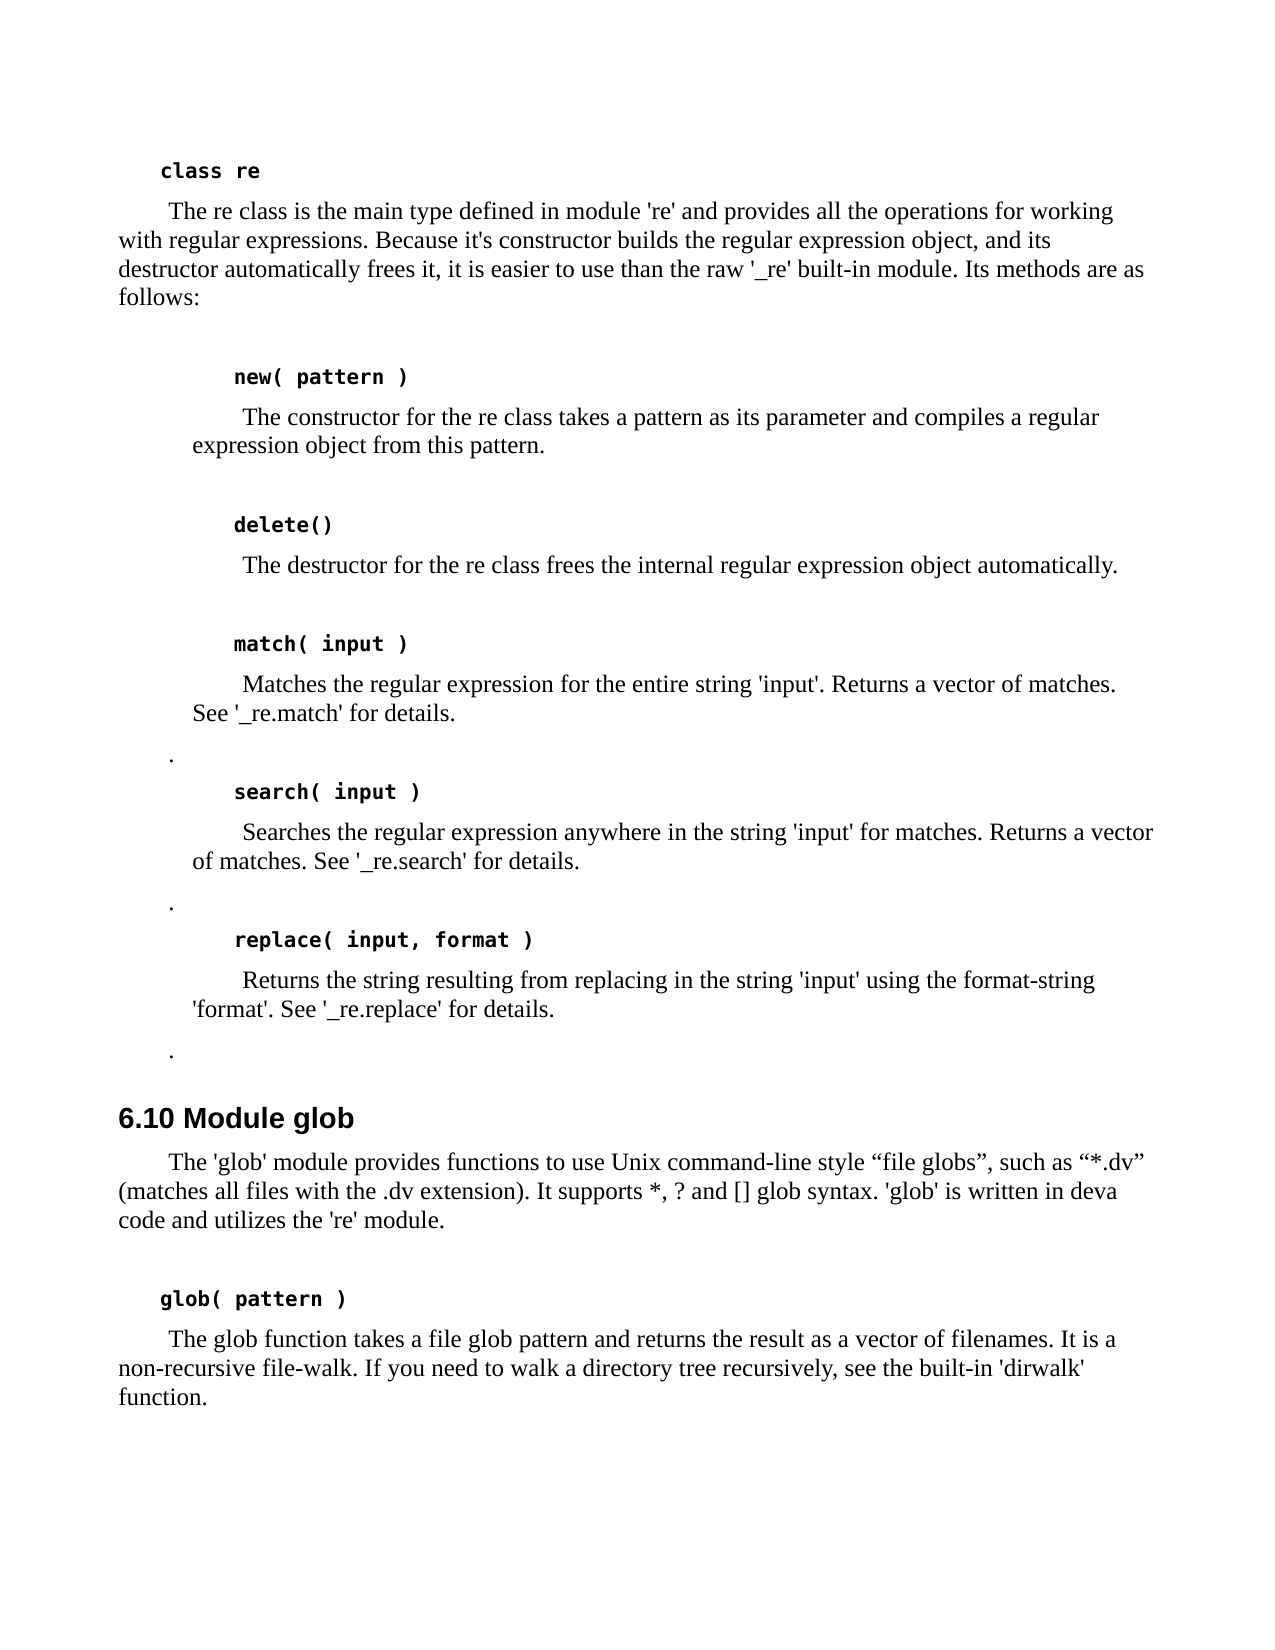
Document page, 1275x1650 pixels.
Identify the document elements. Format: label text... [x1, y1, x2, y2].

text match( input ) [192, 632, 1157, 656]
subtitle 6.10 Module glob [118, 1101, 1157, 1135]
text The constructor for the re class takes a pattern as its parameter and compiles a regular expression object from this pattern. [192, 402, 1157, 459]
text replace( input, format ) [192, 928, 1157, 952]
text . [118, 739, 1157, 768]
text search( input ) [192, 780, 1157, 804]
text class re [118, 159, 1157, 184]
text new( pattern ) [192, 365, 1157, 389]
text Returns the string resulting from replacing in the string 'input' using the format-string 'format'. See '_re.replace' for details. [192, 965, 1157, 1022]
text The re class is the main type defined in module 're' and provides all the operations for working with regular expressions. Because it's constructor builds the regular expression object, and its destructor automatically frees it, it is easier to use than the raw '_re' built-in module. Its methods are as follows: [118, 196, 1157, 311]
text Matches the regular expression for the entire string 'input'. Returns a vector of matches. See '_re.match' for details. [192, 669, 1157, 726]
text The destructor for the re class frees the internal regular expression object automatically. [192, 550, 1157, 578]
text Searches the regular expression anywhere in the string 'input' for matches. Returns a vector of matches. See '_re.search' for details. [192, 817, 1157, 874]
text delete() [192, 513, 1157, 537]
text . [118, 887, 1157, 916]
text The 'glob' module provides functions to use Unix command-line style “file globs”, such as “*.dv” (matches all files with the .dv extension). It supports *, ? and [] glob syntax. 'glob' is written in deva code and utilizes the 're' module. [118, 1147, 1157, 1233]
text glob( pattern ) [118, 1287, 1157, 1312]
text . [118, 1035, 1157, 1064]
text The glob function takes a file glob pattern and returns the result as a vector of filenames. It is a non-recursive file-walk. If you need to walk a directory tree recursively, see the built-in 'dirwalk' function. [118, 1324, 1157, 1410]
